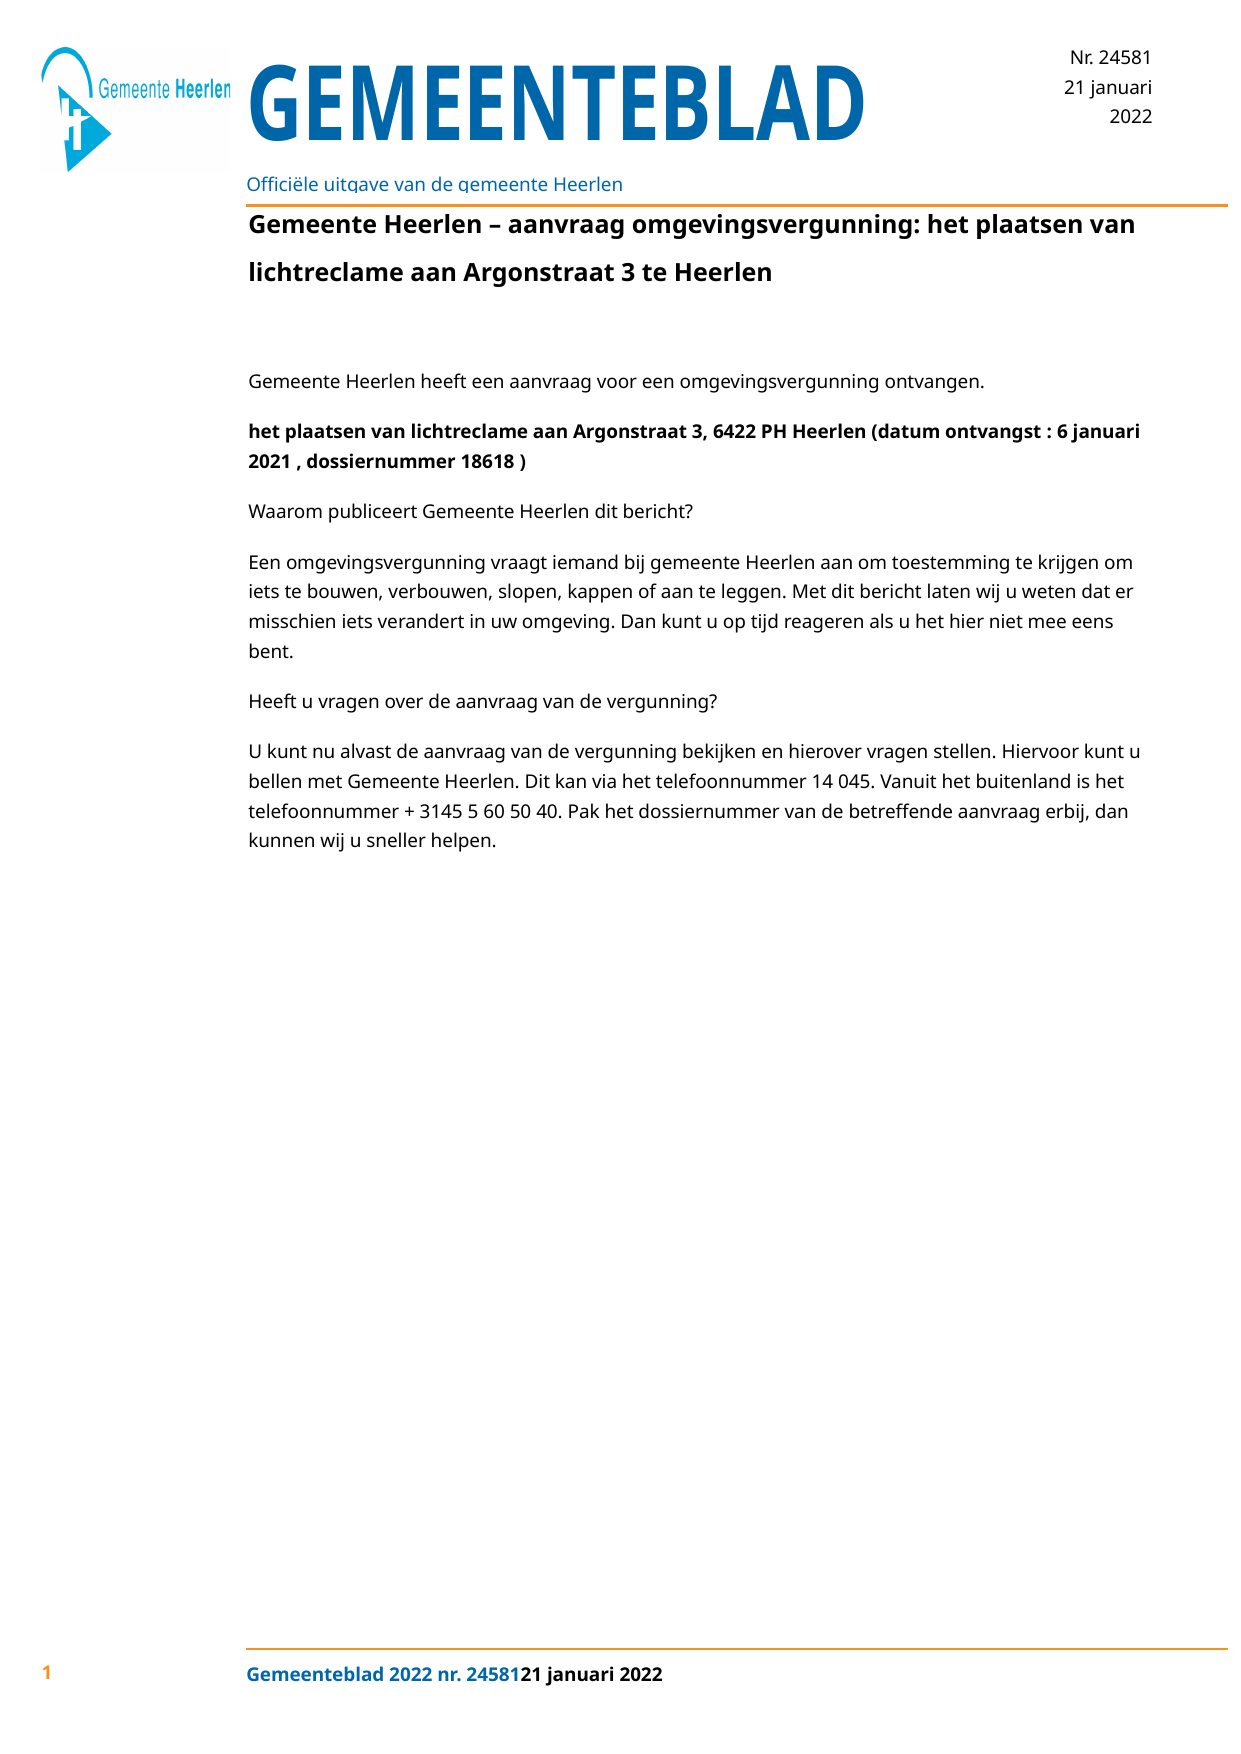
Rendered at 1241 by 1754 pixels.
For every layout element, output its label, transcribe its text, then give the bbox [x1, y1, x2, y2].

text Een omgevingsvergunning vraagt iemand bij gemeente Heerlen aan om toestemming te krijgen om iets te bouwen, verbouwen, slopen, kappen of aan te leggen. Met dit bericht laten wij u weten dat er misschien iets verandert in uw omgeving. Dan kunt u op tijd reageren als u het hier niet mee eens bent. [248, 549, 1152, 664]
text Heeft u vragen over de aanvraag van de vergunning? [248, 688, 1152, 714]
text het plaatsen van lichtreclame aan Argonstraat 3, 6422 PH Heerlen (datum ontvangst : 6 januari 2021 , dossiernummer 18618 ) [248, 419, 1152, 474]
picture [41, 47, 231, 172]
picture [41, 47, 59, 70]
text U kunt nu alvast de aanvraag van de vergunning bekijken en hierover vragen stellen. Hiervoor kunt u bellen met Gemeente Heerlen. Dit kan via het telefoonnummer 14 045. Vanuit het buitenland is het telefoonnummer + 3145 5 60 50 40. Pak het dossiernummer van de betreffende aanvraag erbij, dan kunnen wij u sneller helpen. [248, 739, 1152, 853]
text Gemeente Heerlen heeft een aanvraag voor een omgevingsvergunning ontvangen. [248, 368, 1152, 394]
text Waarom publiceert Gemeente Heerlen dit bericht? [248, 499, 1152, 524]
text Gemeente Heerlen – aanvraag omgevingsvergunning: het plaatsen van lichtreclame aan Argonstraat 3 te Heerlen [248, 207, 1152, 288]
